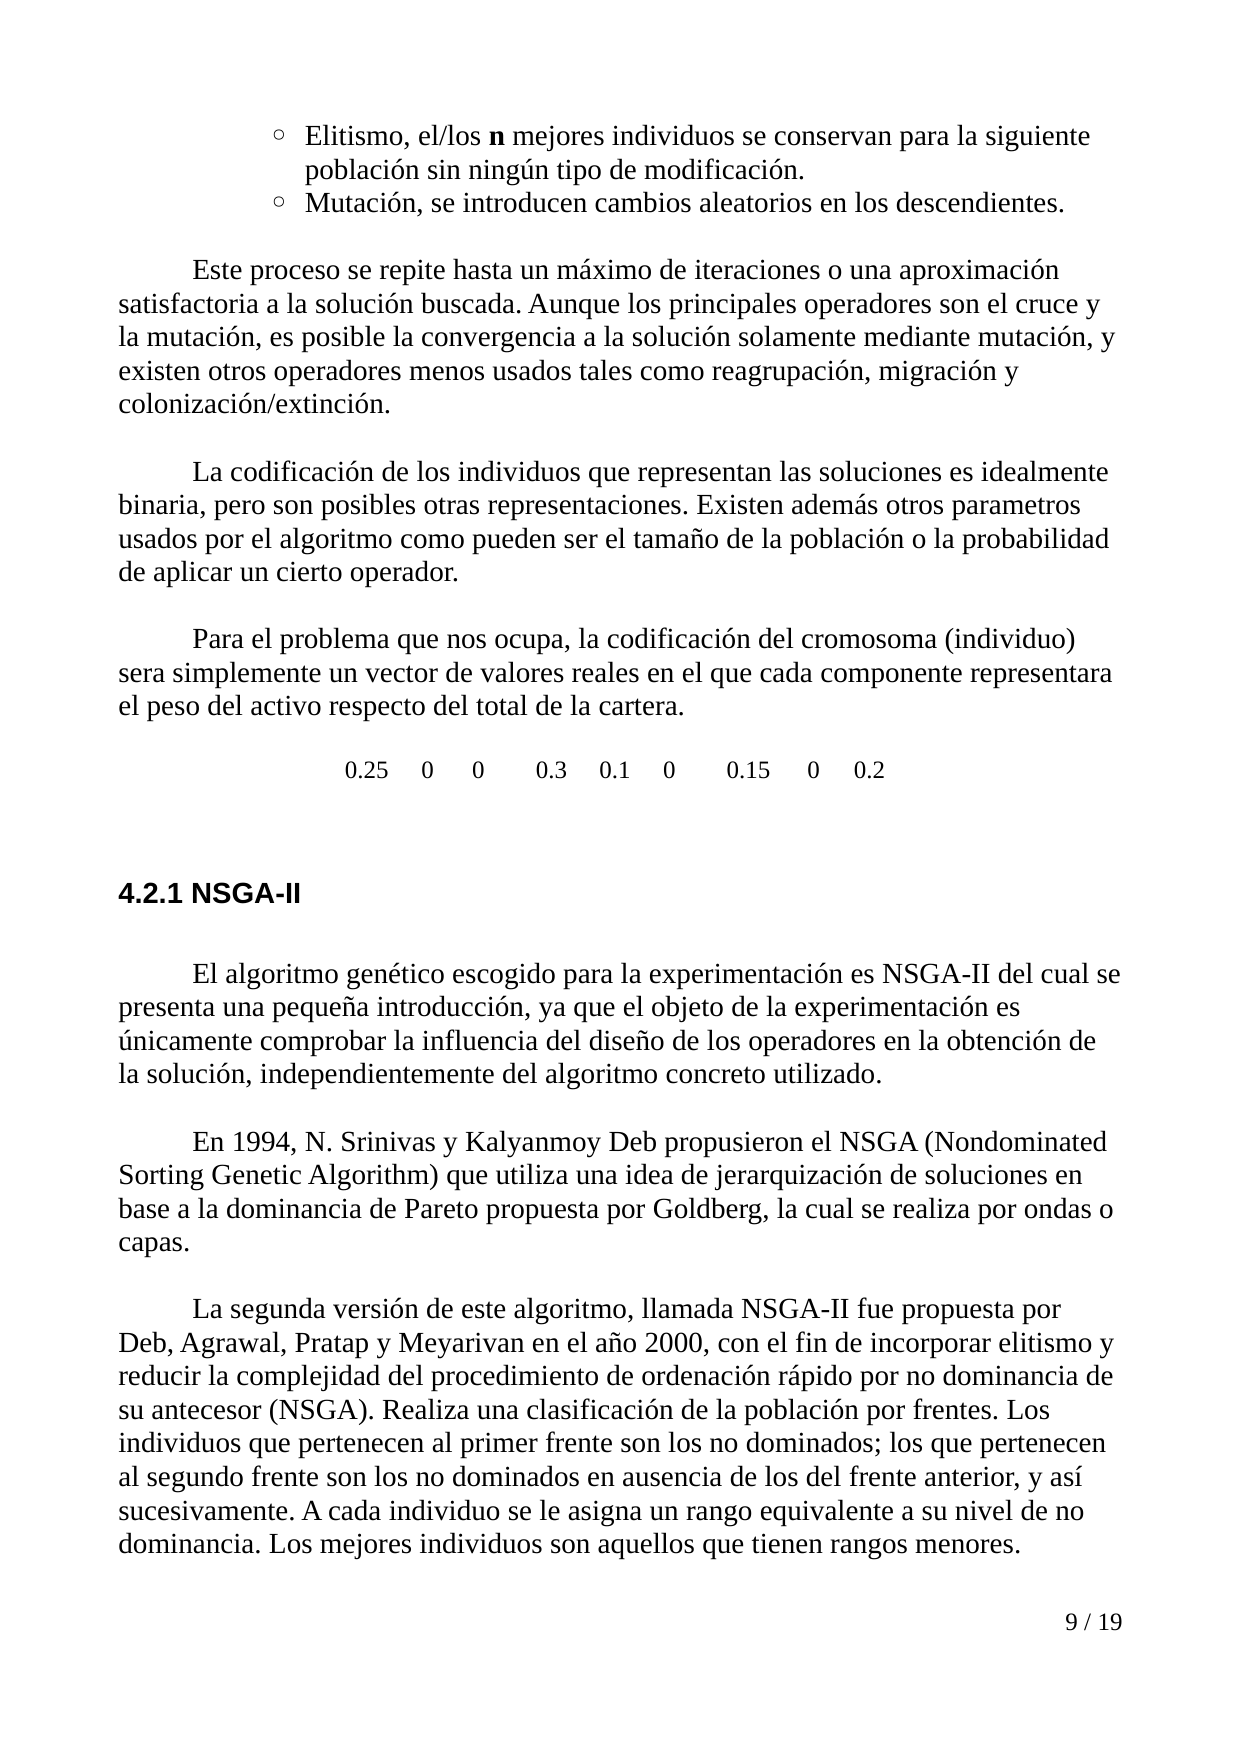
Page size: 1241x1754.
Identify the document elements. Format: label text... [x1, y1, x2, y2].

text En 1994, N. Srinivas y Kalyanmoy Deb propusieron el NSGA (Nondominated Sorting Genetic Algorithm) que utiliza una idea de jerarquización de soluciones en base a la dominancia de Pareto propuesta por Goldberg, la cual se realiza por ondas o capas. [118, 1124, 1122, 1258]
table_header 0 [461, 756, 524, 784]
table_header 0 [652, 756, 715, 784]
text Este proceso se repite hasta un máximo de iteraciones o una aproximación satisfactoria a la solución buscada. Aunque los principales operadores son el cruce y la mutación, es posible la convergencia a la solución solamente mediante mutación, y existen otros operadores menos usados tales como reagrupación, migración y colonización/extinción. [118, 252, 1122, 420]
text La segunda versión de este algoritmo, llamada NSGA-II fue propuesta por Deb, Agrawal, Pratap y Meyarivan en el año 2000, con el fin de incorporar elitismo y reducir la complejidad del procedimiento de ordenación rápido por no dominancia de su antecesor (NSGA). Realiza una clasificación de la población por frentes. Los individuos que pertenecen al primer frente son los no dominados; los que pertenecen al segundo frente son los no dominados en ausencia de los del frente anterior, y así sucesivamente. A cada individuo se le asigna un rango equivalente a su nivel de no dominancia. Los mejores individuos son aquellos que tienen rangos menores. [118, 1291, 1122, 1560]
list Elitismo, el/los n mejores individuos se conservan para la siguiente población sin ningún tipo de modificación. [267, 118, 1122, 185]
subtitle 4.2.1 NSGA-II [118, 876, 1122, 910]
table_header 0.25 [333, 756, 410, 784]
list Mutación, se introducen cambios aleatorios en los descendientes. [267, 185, 1122, 219]
table_header 0.3 [524, 756, 588, 784]
text El algoritmo genético escogido para la experimentación es NSGA-II del cual se presenta una pequeña introducción, ya que el objeto de la experimentación es únicamente comprobar la influencia del diseño de los operadores en la obtención de la solución, independientemente del algoritmo concreto utilizado. [118, 956, 1122, 1090]
table_header 0.2 [843, 756, 907, 784]
table_header 0 [410, 756, 461, 784]
table_header 0.15 [715, 756, 796, 784]
table_header 0.1 [588, 756, 652, 784]
text Para el problema que nos ocupa, la codificación del cromosoma (individuo) sera simplemente un vector de valores reales en el que cada componente representara el peso del activo respecto del total de la cartera. [118, 621, 1122, 722]
table_header 0 [796, 756, 842, 784]
text La codificación de los individuos que representan las soluciones es idealmente binaria, pero son posibles otras representaciones. Existen además otros parametros usados por el algoritmo como pueden ser el tamaño de la población o la probabilidad de aplicar un cierto operador. [118, 454, 1122, 588]
